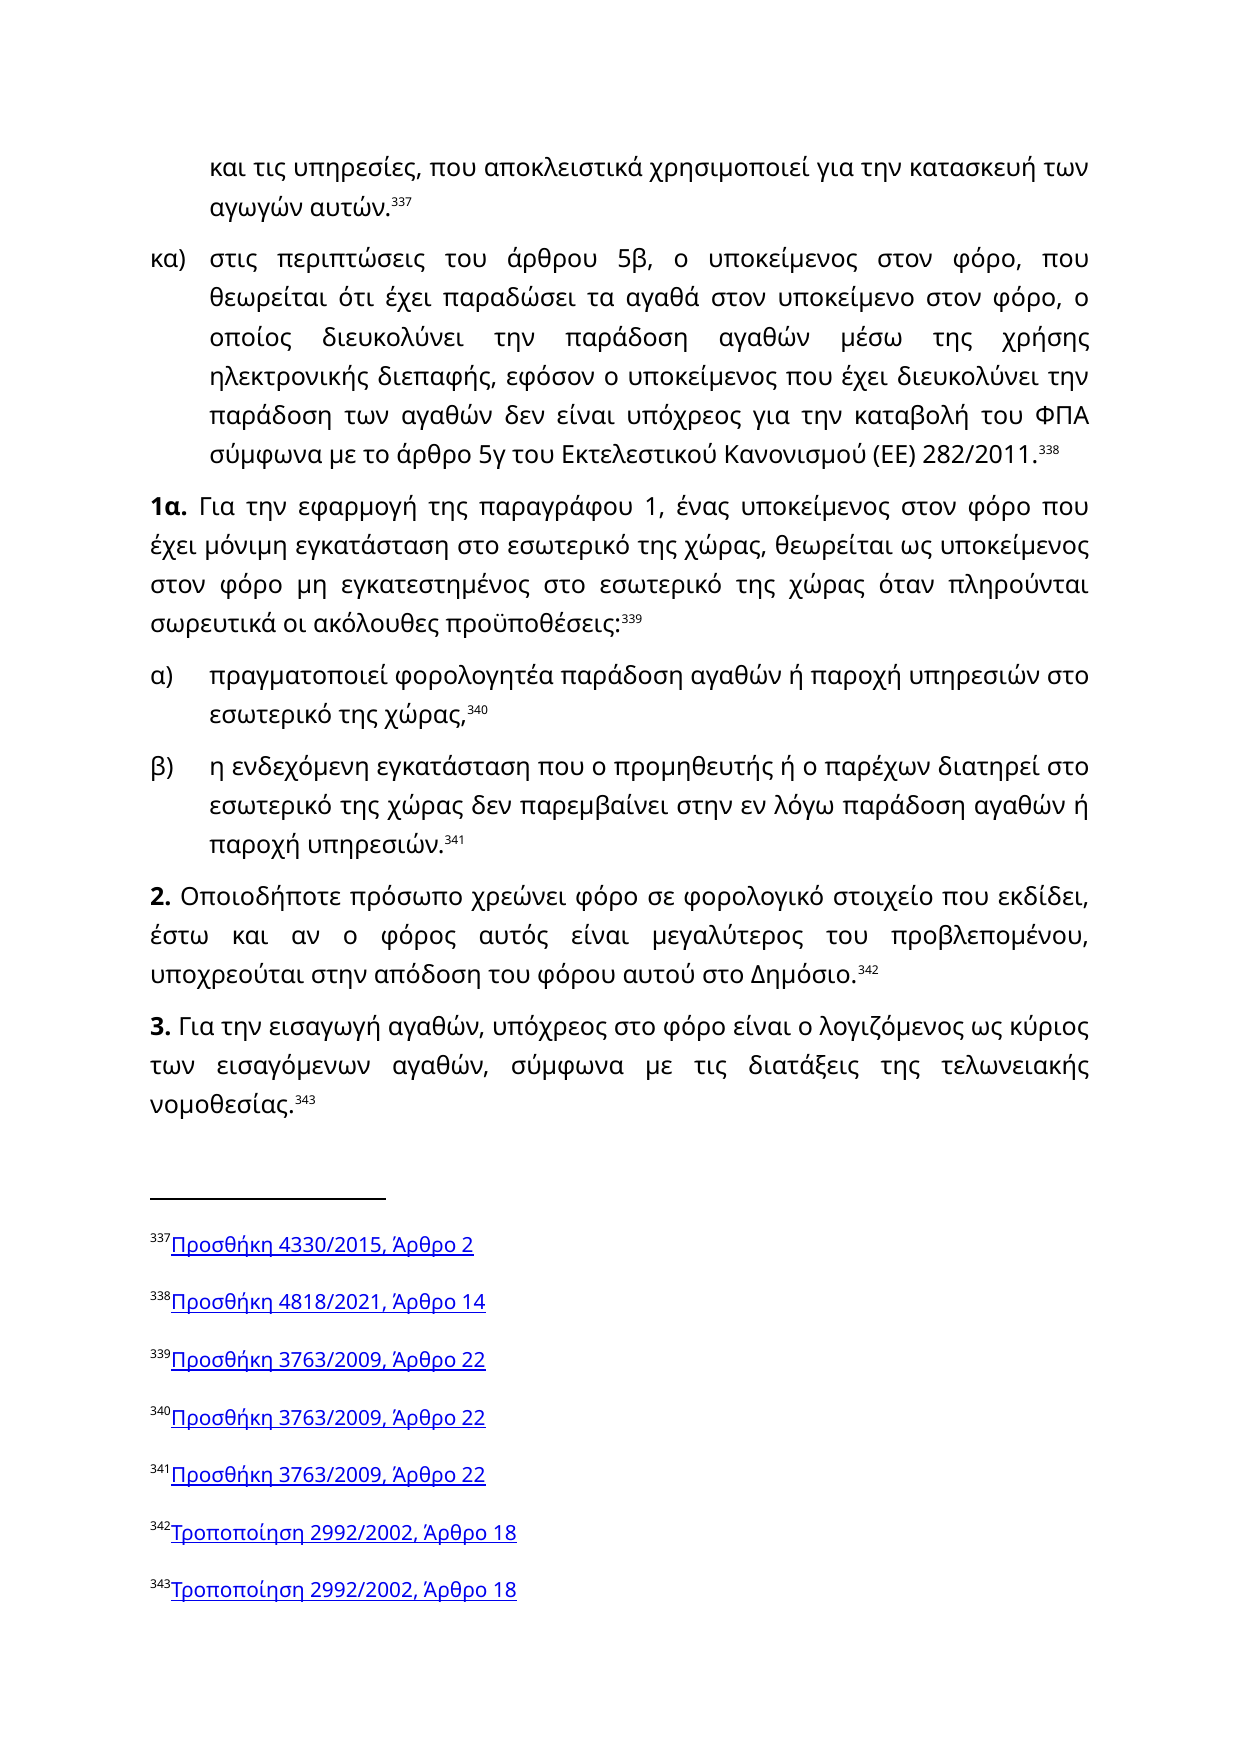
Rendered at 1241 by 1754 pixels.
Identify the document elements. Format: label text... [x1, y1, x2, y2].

text Προσθήκη 3763/2009, Άρθρο 22 [150, 1403, 1090, 1431]
text Προσθήκη 4330/2015, Άρθρο 2 [150, 1230, 1090, 1258]
text Προσθήκη 4818/2021, Άρθρο 14 [150, 1287, 1090, 1316]
text Προσθήκη 3763/2009, Άρθρο 22 [150, 1460, 1090, 1489]
text Τροποποίηση 2992/2002, Άρθρο 18 [150, 1576, 1090, 1604]
text 2. Οποιοδήποτε πρόσωπο χρεώνει φόρο σε φορολογικό στοιχείο που εκδίδει, έστω και αν ο φόρος αυτός είναι μεγαλύτερος του προβλεπομένου, υποχρεούται στην απόδοση του φόρου αυτού στο Δημόσιο. [150, 878, 1090, 991]
list α) πραγματοποιεί φορολογητέα παράδοση αγαθών ή παροχή υπηρεσιών στο εσωτερικό της χώρας, [150, 657, 1090, 731]
text 3. Για την εισαγωγή αγαθών, υπόχρεος στο φόρο είναι ο λογιζόμενος ως κύριος των εισαγόμενων αγαθών, σύμφωνα με τις διατάξεις της τελωνειακής νομοθεσίας. [150, 1008, 1090, 1121]
text Τροποποίηση 2992/2002, Άρθρο 18 [150, 1518, 1090, 1546]
text Προσθήκη 3763/2009, Άρθρο 22 [150, 1345, 1090, 1373]
text 1α. Για την εφαρμογή της παραγράφου 1, ένας υποκείμενος στον φόρο που έχει μόνιμη εγκατάσταση στο εσωτερικό της χώρας, θεωρείται ως υποκείμενος στον φόρο μη εγκατεστημένος στο εσωτερικό της χώρας όταν πληρούνται σωρευτικά οι ακόλουθες προϋποθέσεις: [150, 488, 1090, 640]
list και τις υπηρεσίες, που αποκλειστικά χρησιμοποιεί για την κατασκευή των αγωγών αυτών. [150, 150, 1090, 223]
list β) η ενδεχόμενη εγκατάσταση που ο προμηθευτής ή ο παρέχων διατηρεί στο εσωτερικό της χώρας δεν παρεμβαίνει στην εν λόγω παράδοση αγαθών ή παροχή υπηρεσιών. [150, 748, 1090, 861]
list κα) στις περιπτώσεις του άρθρου 5β, ο υποκείμενος στον φόρο, που θεωρείται ότι έχει παραδώσει τα αγαθά στον υποκείμενο στον φόρο, ο οποίος διευκολύνει την παράδοση αγαθών μέσω της χρήσης ηλεκτρονικής διεπαφής, εφόσον ο υποκείμενος που έχει διευκολύνει την παράδοση των αγαθών δεν είναι υπόχρεος για την καταβολή του ΦΠΑ σύμφωνα με το άρθρο 5γ του Εκτελεστικού Κανονισμού (ΕΕ) 282/2011. [150, 241, 1090, 471]
